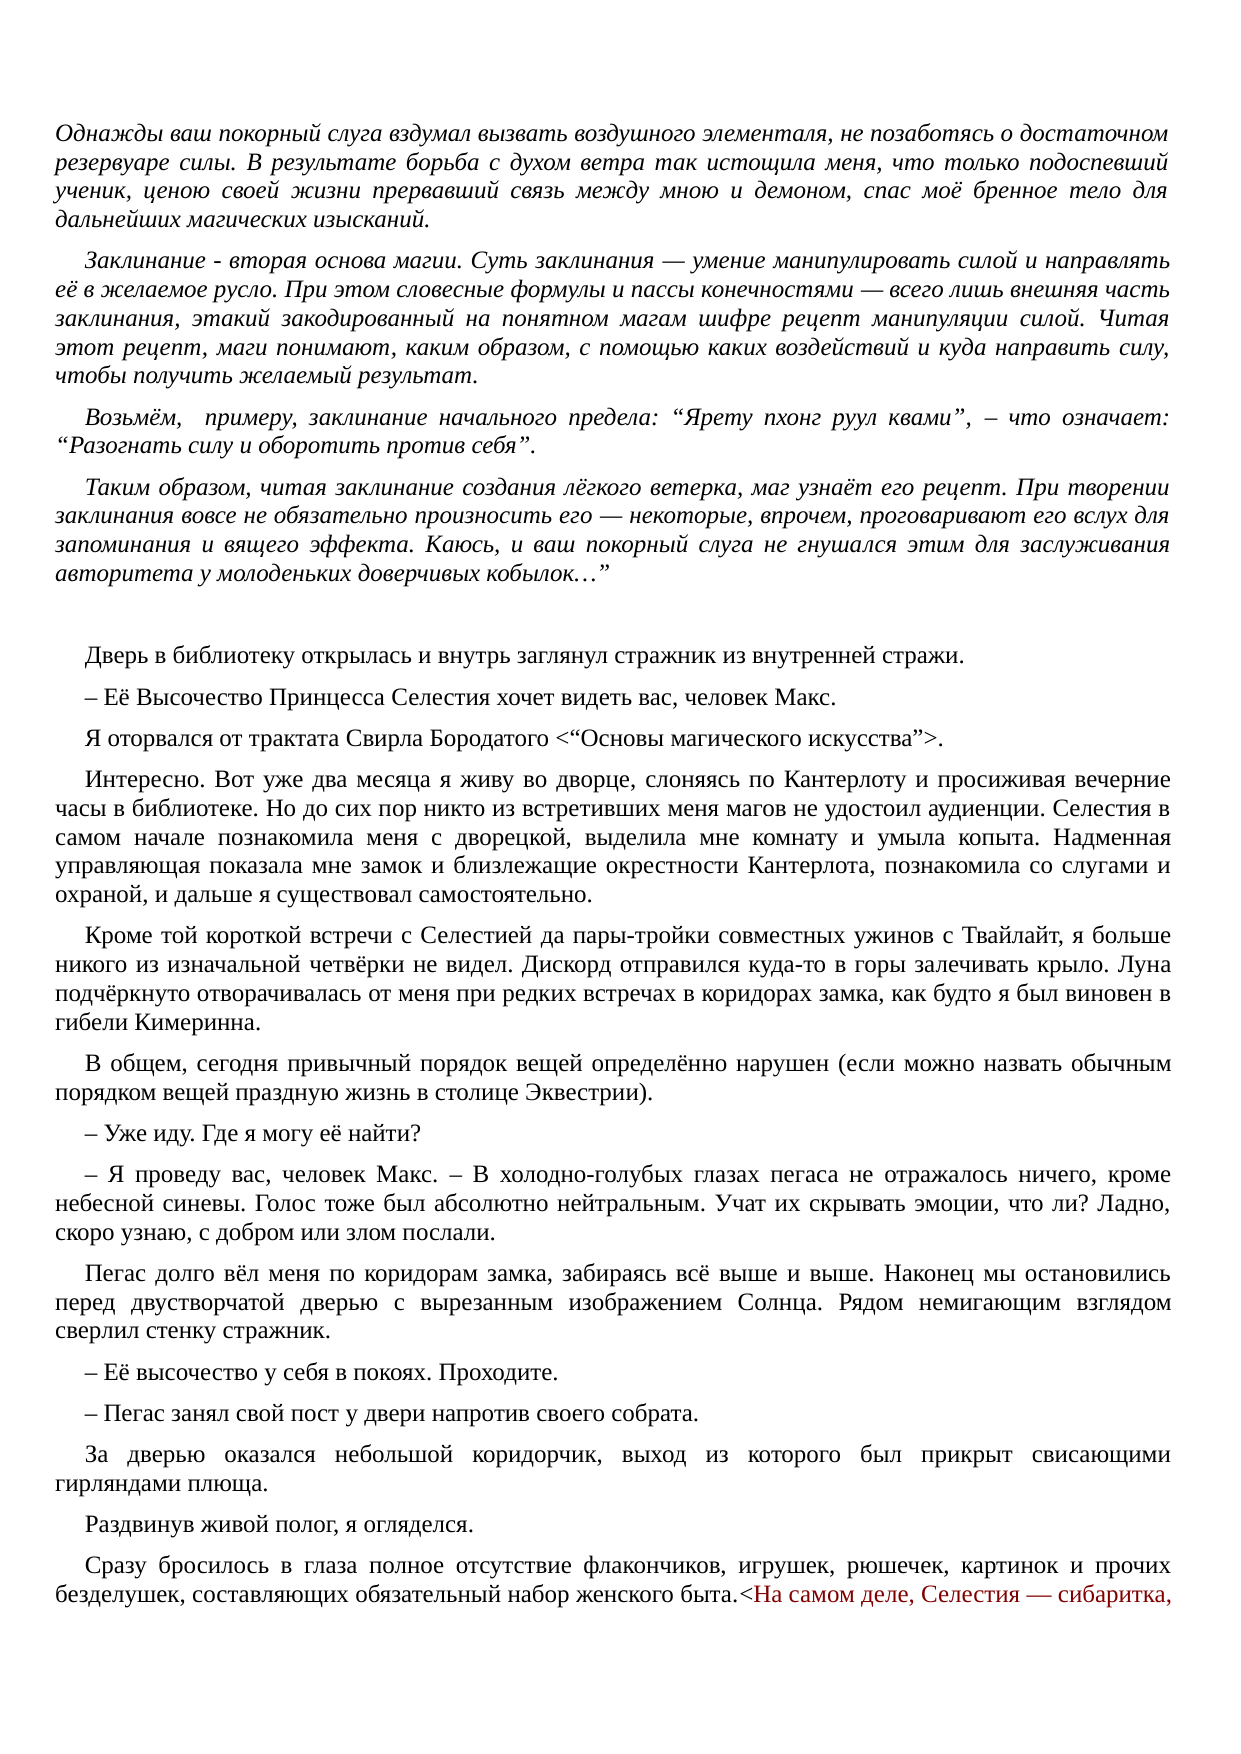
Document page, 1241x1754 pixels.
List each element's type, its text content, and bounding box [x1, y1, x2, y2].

text – Уже иду. Где я могу её найти? [55, 1118, 1172, 1147]
text Пегас долго вёл меня по коридорам замка, забираясь всё выше и выше. Наконец мы остановились перед двустворчатой дверью с вырезанным изображением Солнца. Рядом немигающим взглядом сверлил стенку стражник. [55, 1258, 1172, 1344]
text Сразу бросилось в глаза полное отсутствие флакончиков, игрушек, рюшечек, картинок и прочих безделушек, составляющих обязательный набор женского быта.<На самом деле, Селестия — сибаритка, [55, 1551, 1172, 1608]
text Таким образом, читая заклинание создания лёгкого ветерка, маг узнаёт его рецепт. При творении заклинания вовсе не обязательно произносить его — некоторые, впрочем, проговаривают его вслух для запоминания и вящего эффекта. Каюсь, и ваш покорный слуга не гнушался этим для заслуживания авторитета у молоденьких доверчивых кобылок…” [55, 472, 1172, 587]
text В общем, сегодня привычный порядок вещей определённо нарушен (если можно назвать обычным порядком вещей праздную жизнь в столице Эквестрии). [55, 1048, 1172, 1106]
text За дверью оказался небольшой коридорчик, выход из которого был прикрыт свисающими гирляндами плюща. [55, 1439, 1172, 1497]
text Возьмём, примеру, заклинание начального предела: “Ярету пхонг руул квами”, – что означает: “Разогнать силу и оборотить против себя”. [55, 402, 1172, 459]
text – Пегас занял свой пост у двери напротив своего собрата. [55, 1398, 1172, 1427]
text Заклинание - вторая основа магии. Суть заклинания — умение манипулировать силой и направлять её в желаемое русло. При этом словесные формулы и пассы конечностями — всего лишь внешняя часть заклинания, этакий закодированный на понятном магам шифре рецепт манипуляции силой. Читая этот рецепт, маги понимают, каким образом, с помощью каких воздействий и куда направить силу, чтобы получить желаемый результат. [55, 246, 1172, 389]
text Дверь в библиотеку открылась и внутрь заглянул стражник из внутренней стражи. [55, 641, 1172, 669]
text Однажды ваш покорный слуга вздумал вызвать воздушного элементаля, не позаботясь о достаточном резервуаре силы. В результате борьба с духом ветра так истощила меня, что только подоспевший ученик, ценою своей жизни прервавший связь между мною и демоном, спас моё бренное тело для дальнейших магических изысканий. [55, 118, 1172, 233]
text Я оторвался от трактата Свирла Бородатого <“Основы магического искусства”>. [55, 723, 1172, 752]
text – Я проведу вас, человек Макс. – В холодно-голубых глазах пегаса не отражалось ничего, кроме небесной синевы. Голос тоже был абсолютно нейтральным. Учат их скрывать эмоции, что ли? Ладно, скоро узнаю, с добром или злом послали. [55, 1159, 1172, 1246]
text Кроме той короткой встречи с Селестией да пары-тройки совместных ужинов с Твайлайт, я больше никого из изначальной четвёрки не видел. Дискорд отправился куда-то в горы залечивать крыло. Луна подчёркнуто отворачивалась от меня при редких встречах в коридорах замка, как будто я был виновен в гибели Кимеринна. [55, 921, 1172, 1036]
text – Её высочество у себя в покоях. Проходите. [55, 1357, 1172, 1386]
text Раздвинув живой полог, я огляделся. [55, 1509, 1172, 1538]
text – Её Высочество Принцесса Селестия хочет видеть вас, человек Макс. [55, 682, 1172, 711]
text Интересно. Вот уже два месяца я живу во дворце, слоняясь по Кантерлоту и просиживая вечерние часы в библиотеке. Но до сих пор никто из встретивших меня магов не удостоил аудиенции. Селестия в самом начале познакомила меня с дворецкой, выделила мне комнату и умыла копыта. Надменная управляющая показала мне замок и близлежащие окрестности Кантерлота, познакомила со слугами и охраной, и дальше я существовал самостоятельно. [55, 764, 1172, 908]
